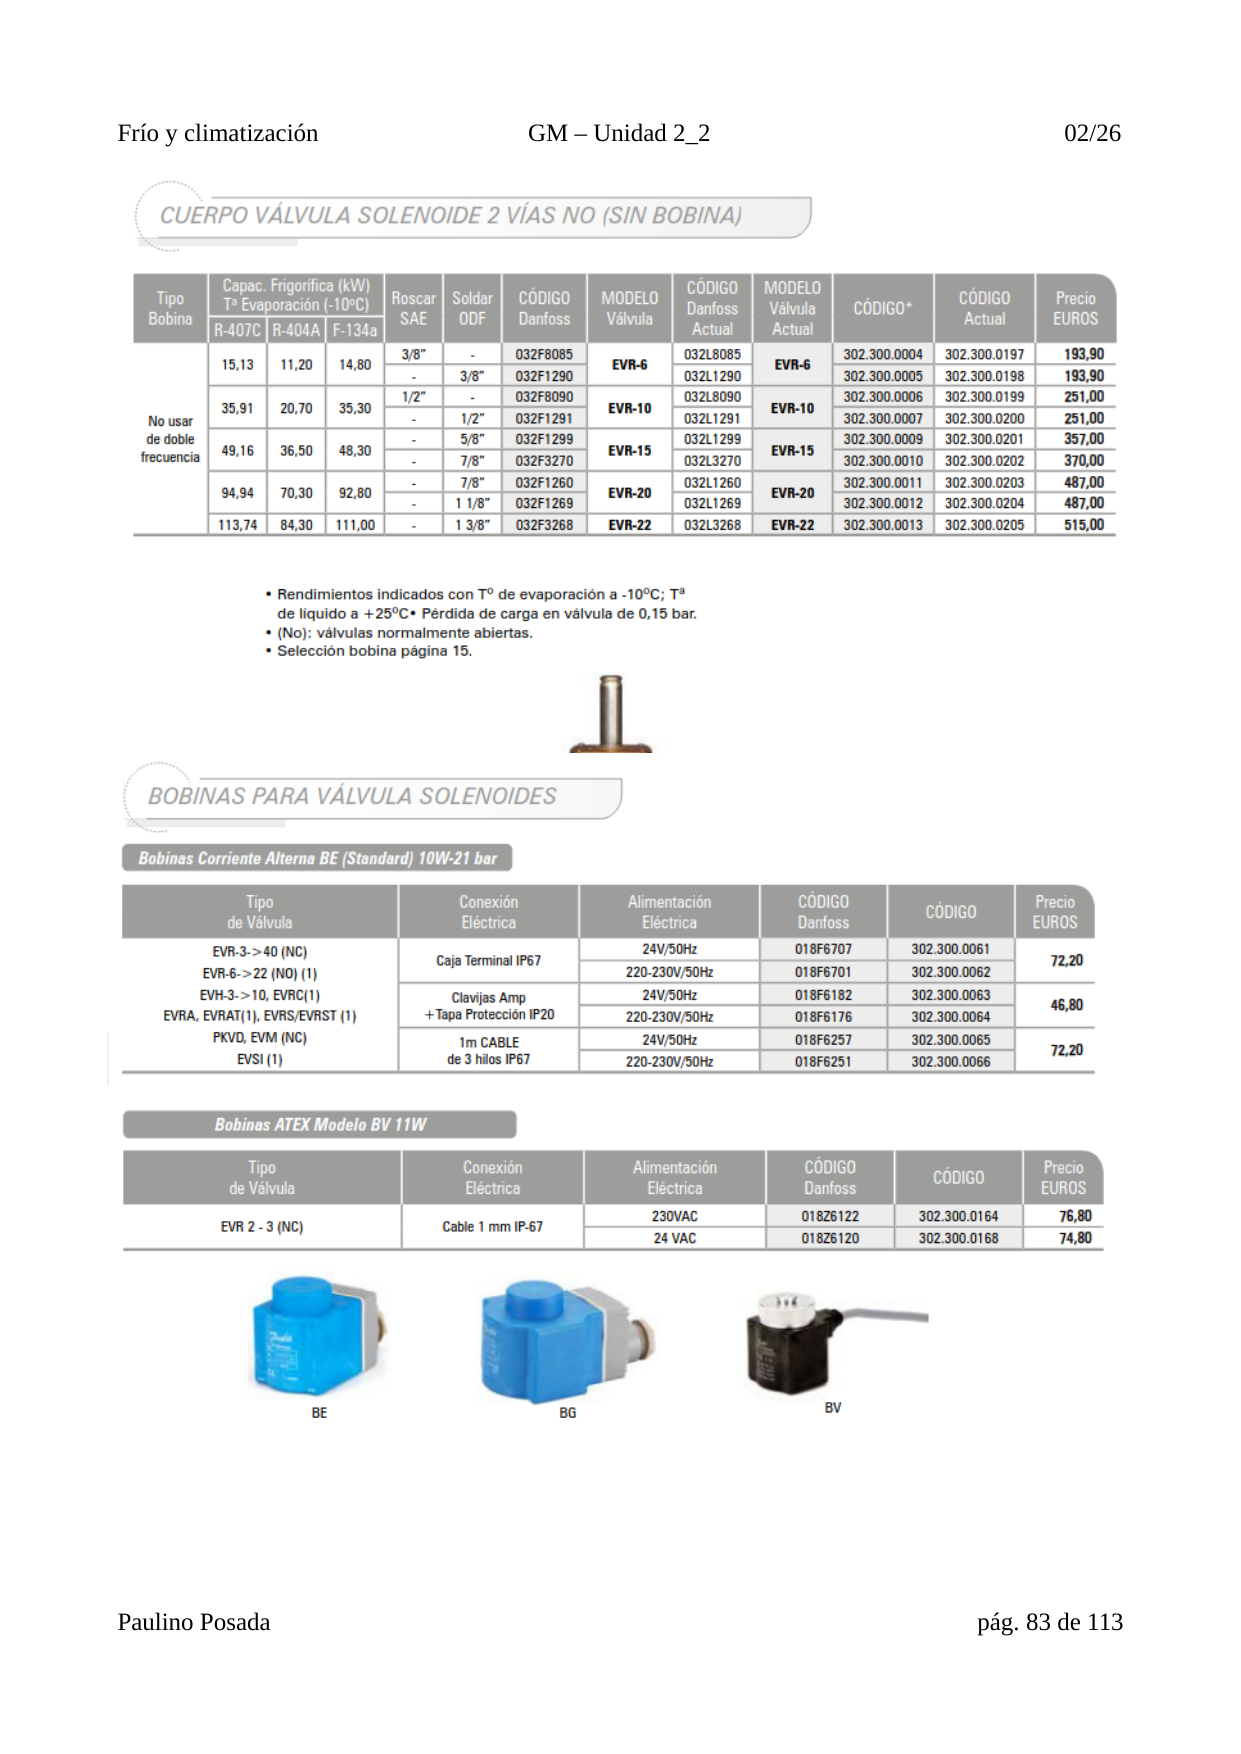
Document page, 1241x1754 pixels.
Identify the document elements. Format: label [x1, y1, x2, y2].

picture [117, 1105, 1122, 1427]
picture [107, 176, 1122, 1086]
